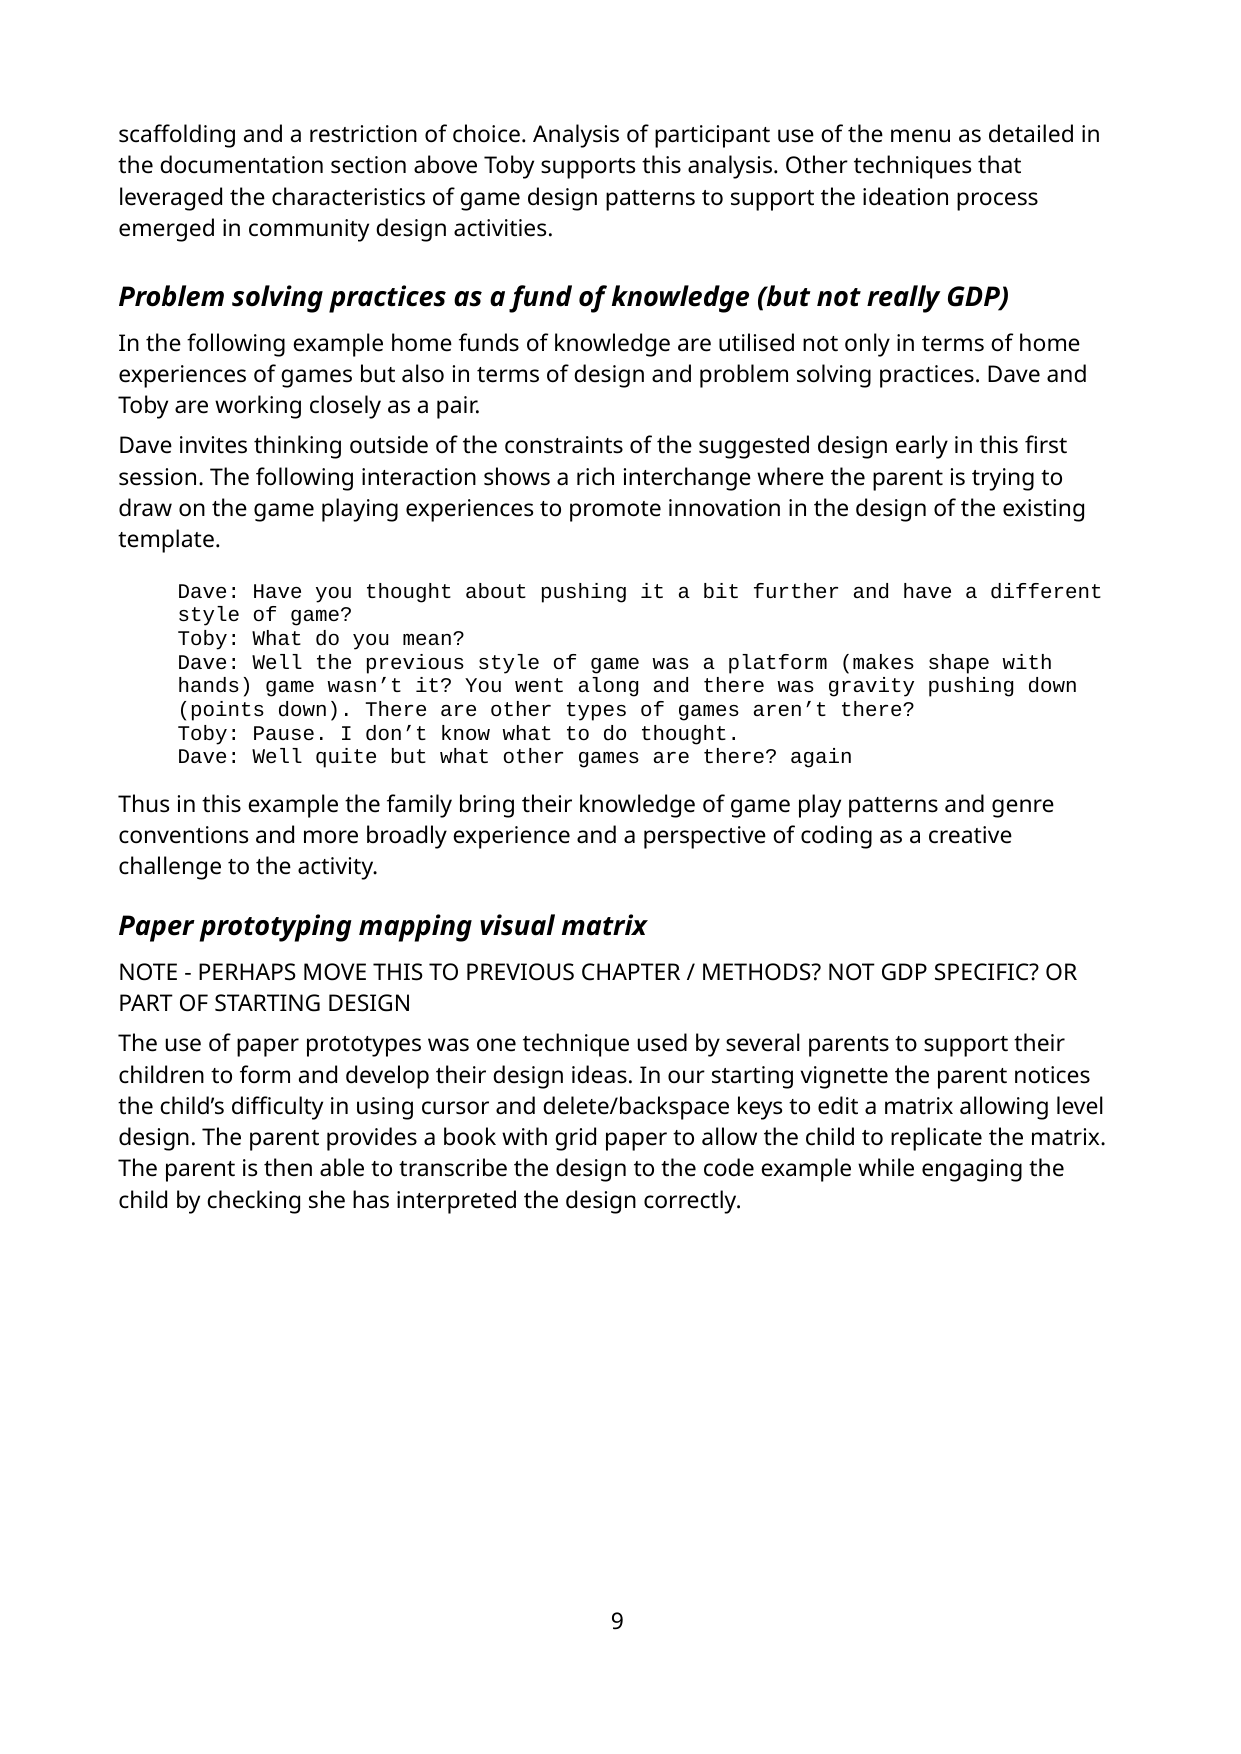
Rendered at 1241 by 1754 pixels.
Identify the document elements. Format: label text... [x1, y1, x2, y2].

text NOTE - PERHAPS MOVE THIS TO PREVIOUS CHAPTER / METHODS? NOT GDP SPECIFIC? OR PART OF STARTING DESIGN [118, 956, 1122, 1018]
text Dave invites thinking outside of the constraints of the suggested design early in this first session. The following interaction shows a rich interchange where the parent is trying to draw on the game playing experiences to promote innovation in the design of the existing template. [118, 429, 1122, 554]
subtitle Paper prototyping mapping visual matrix [118, 906, 1122, 943]
subtitle Problem solving practices as a fund of knowledge (but not really GDP) [118, 277, 1122, 314]
text Dave: Have you thought about pushing it a bit further and have a different style of game? [177, 581, 1122, 628]
text scaffolding and a restriction of choice. Analysis of participant use of the menu as detailed in the documentation section above Toby supports this analysis. Other techniques that leveraged the characteristics of game design patterns to support the ideation process emerged in community design activities. [118, 118, 1122, 243]
text Dave: Well the previous style of game was a platform (makes shape with hands) game wasn’t it? You went along and there was gravity pushing down (points down). There are other types of games aren’t there? [177, 652, 1122, 723]
text Toby: Pause. I don’t know what to do thought. [177, 723, 1122, 746]
text Dave: Well quite but what other games are there? again [177, 746, 1122, 770]
text Toby: What do you mean? [177, 628, 1122, 652]
text Thus in this example the family bring their knowledge of game play patterns and genre conventions and more broadly experience and a perspective of coding as a creative challenge to the activity. [118, 788, 1122, 881]
text In the following example home funds of knowledge are utilised not only in terms of home experiences of games but also in terms of design and problem solving practices. Dave and Toby are working closely as a pair. [118, 326, 1122, 420]
text The use of paper prototypes was one technique used by several parents to support their children to form and develop their design ideas. In our starting vignette the parent notices the child’s difficulty in using cursor and delete/backspace keys to edit a matrix allowing level design. The parent provides a book with grid paper to allow the child to replicate the matrix. The parent is then able to transcribe the design to the code example while engaging the child by checking she has interpreted the design correctly. [118, 1027, 1122, 1215]
